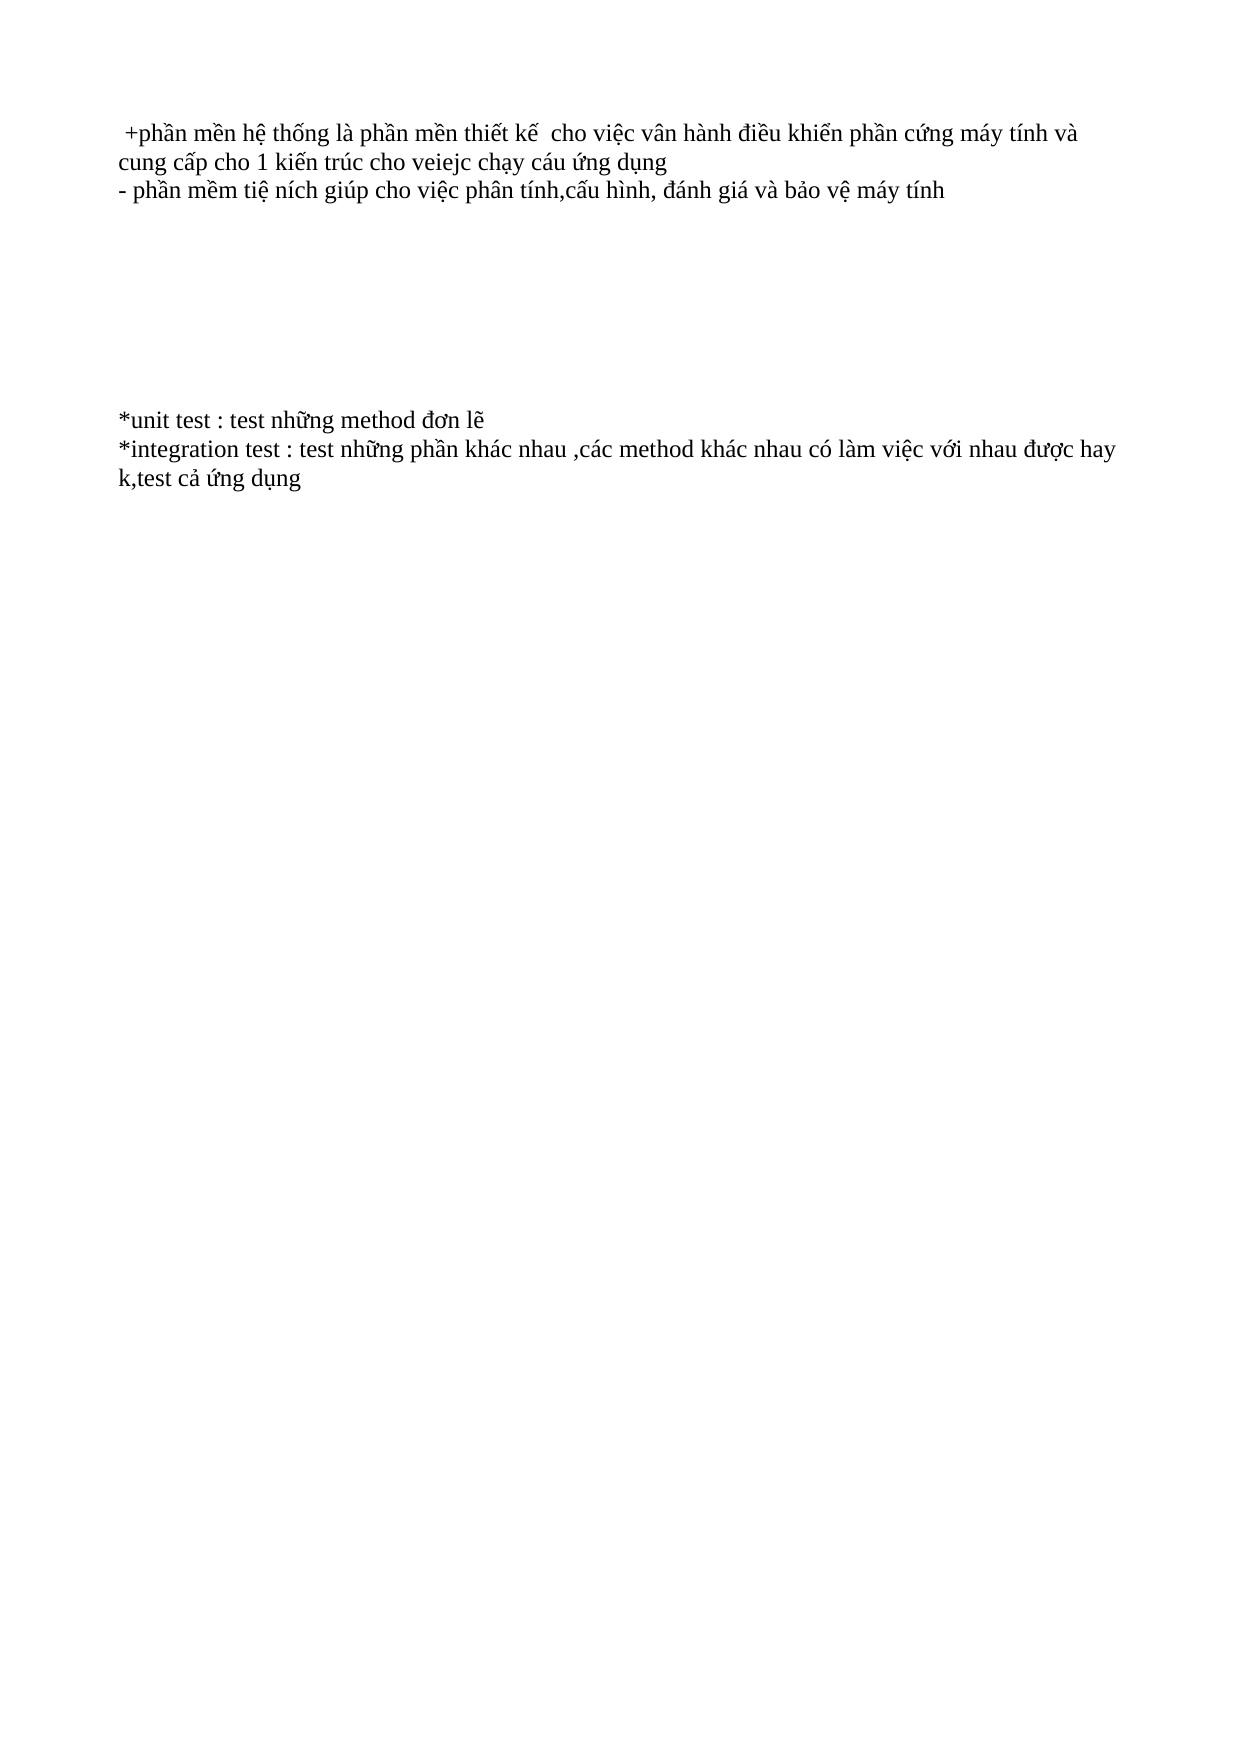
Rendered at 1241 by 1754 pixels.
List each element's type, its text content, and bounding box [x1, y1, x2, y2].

text - phần mềm tiệ ních giúp cho việc phân tính,cấu hình, đánh giá và bảo vệ máy tính [118, 176, 1122, 204]
text +phần mền hệ thống là phần mền thiết kế cho việc vân hành điều khiển phần cứng máy tính và cung cấp cho 1 kiến trúc cho veiejc chạy cáu ứng dụng [118, 118, 1122, 176]
text *integration test : test những phần khác nhau ,các method khác nhau có làm việc với nhau được hay k,test cả ứng dụng [118, 434, 1122, 492]
text *unit test : test những method đơn lẽ [118, 406, 1122, 434]
